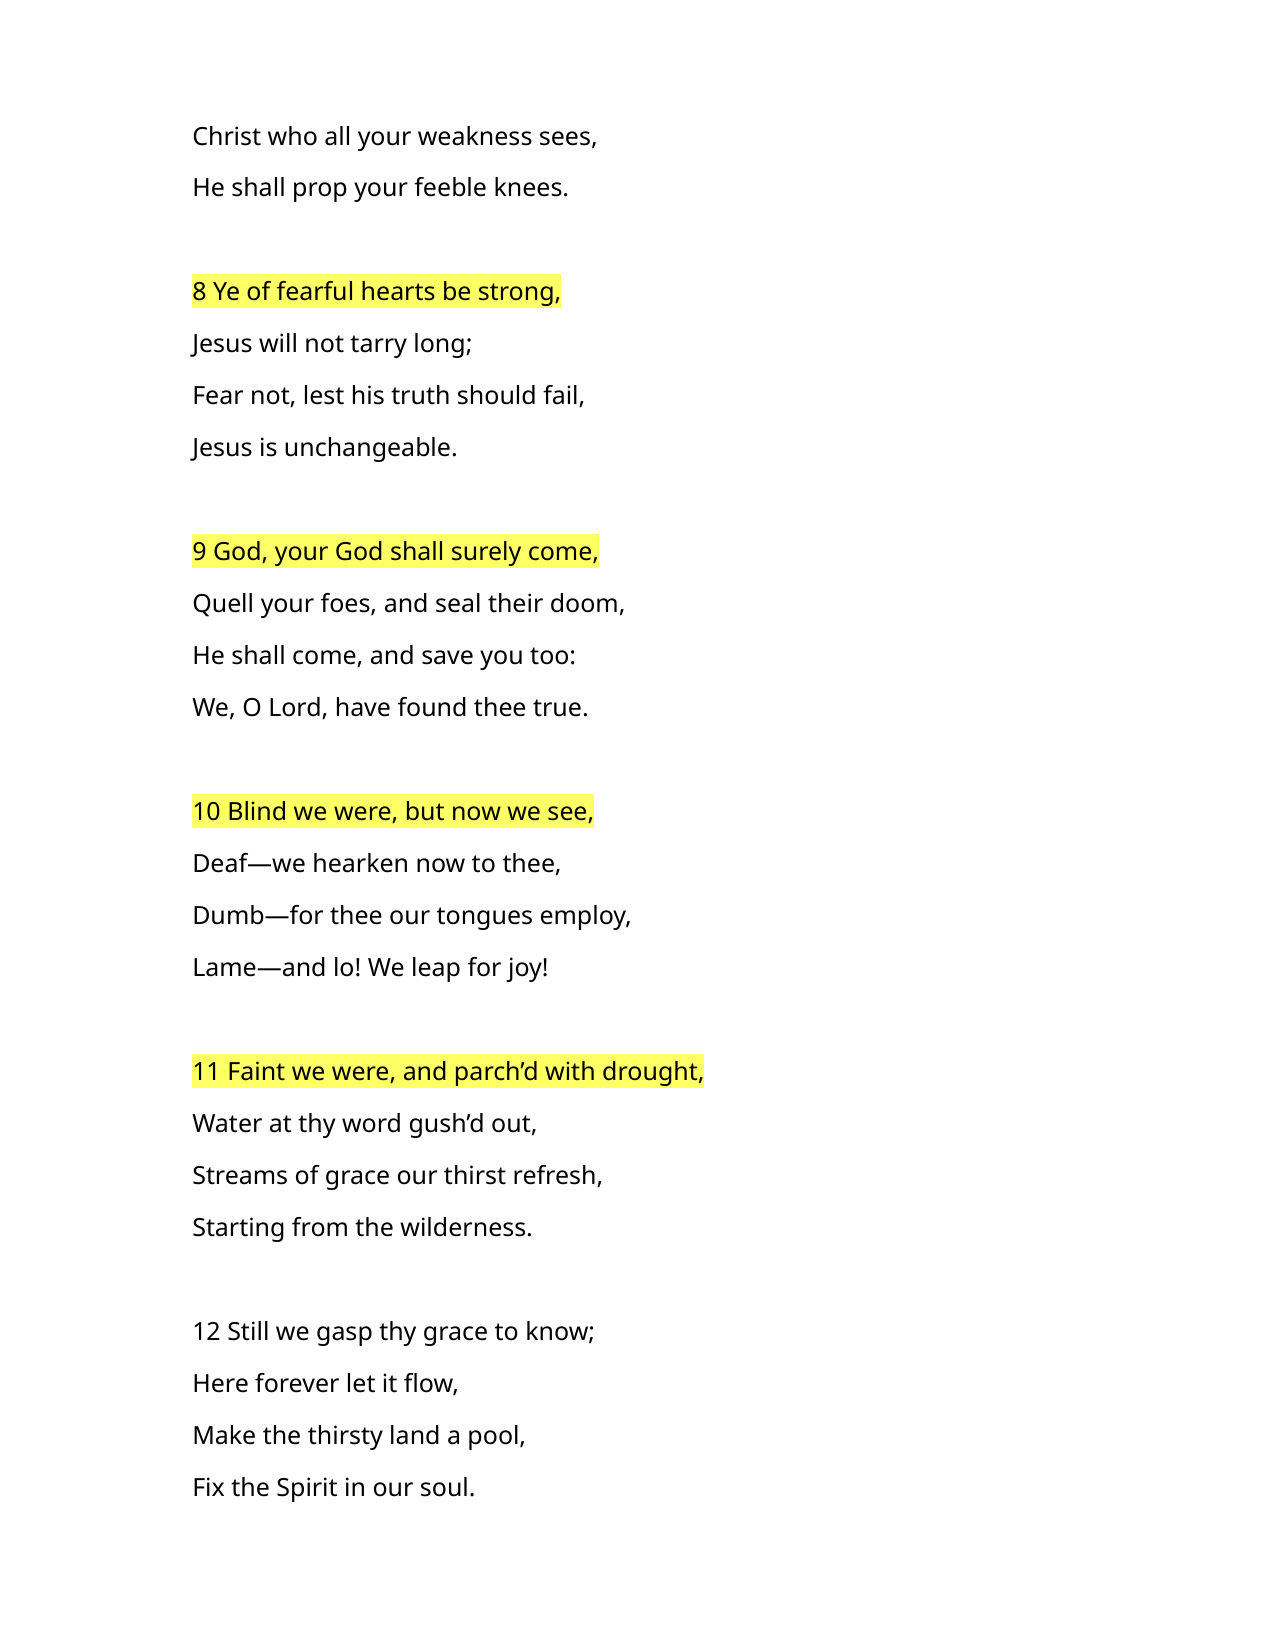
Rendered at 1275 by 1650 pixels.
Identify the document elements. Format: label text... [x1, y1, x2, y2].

text Quell your foes, and seal their doom, [192, 586, 1157, 620]
text Jesus is unchangeable. [192, 430, 1157, 464]
text Water at thy word gush’d out, [192, 1106, 1157, 1140]
text 9 God, your God shall surely come, [192, 534, 1157, 568]
text He shall come, and save you too: [192, 638, 1157, 672]
text Lame—and lo! We leap for joy! [192, 950, 1157, 984]
text Dumb—for thee our tongues employ, [192, 898, 1157, 932]
text 11 Faint we were, and parch’d with drought, [192, 1054, 1157, 1088]
text Starting from the wilderness. [192, 1210, 1157, 1244]
text Fix the Spirit in our soul. [192, 1469, 1157, 1504]
text Fear not, lest his truth should fail, [192, 378, 1157, 412]
text 10 Blind we were, but now we see, [192, 794, 1157, 828]
text Jesus will not tarry long; [192, 326, 1157, 360]
text We, O Lord, have found thee true. [192, 690, 1157, 724]
text 12 Still we gasp thy grace to know; [192, 1314, 1157, 1348]
text 8 Ye of fearful hearts be strong, [192, 274, 1157, 308]
text Christ who all your weakness sees, [192, 118, 1157, 152]
text Deaf—we hearken now to thee, [192, 846, 1157, 880]
text Make the thirsty land a pool, [192, 1418, 1157, 1452]
text Here forever let it flow, [192, 1366, 1157, 1400]
text Streams of grace our thirst refresh, [192, 1158, 1157, 1192]
text He shall prop your feeble knees. [192, 170, 1157, 204]
